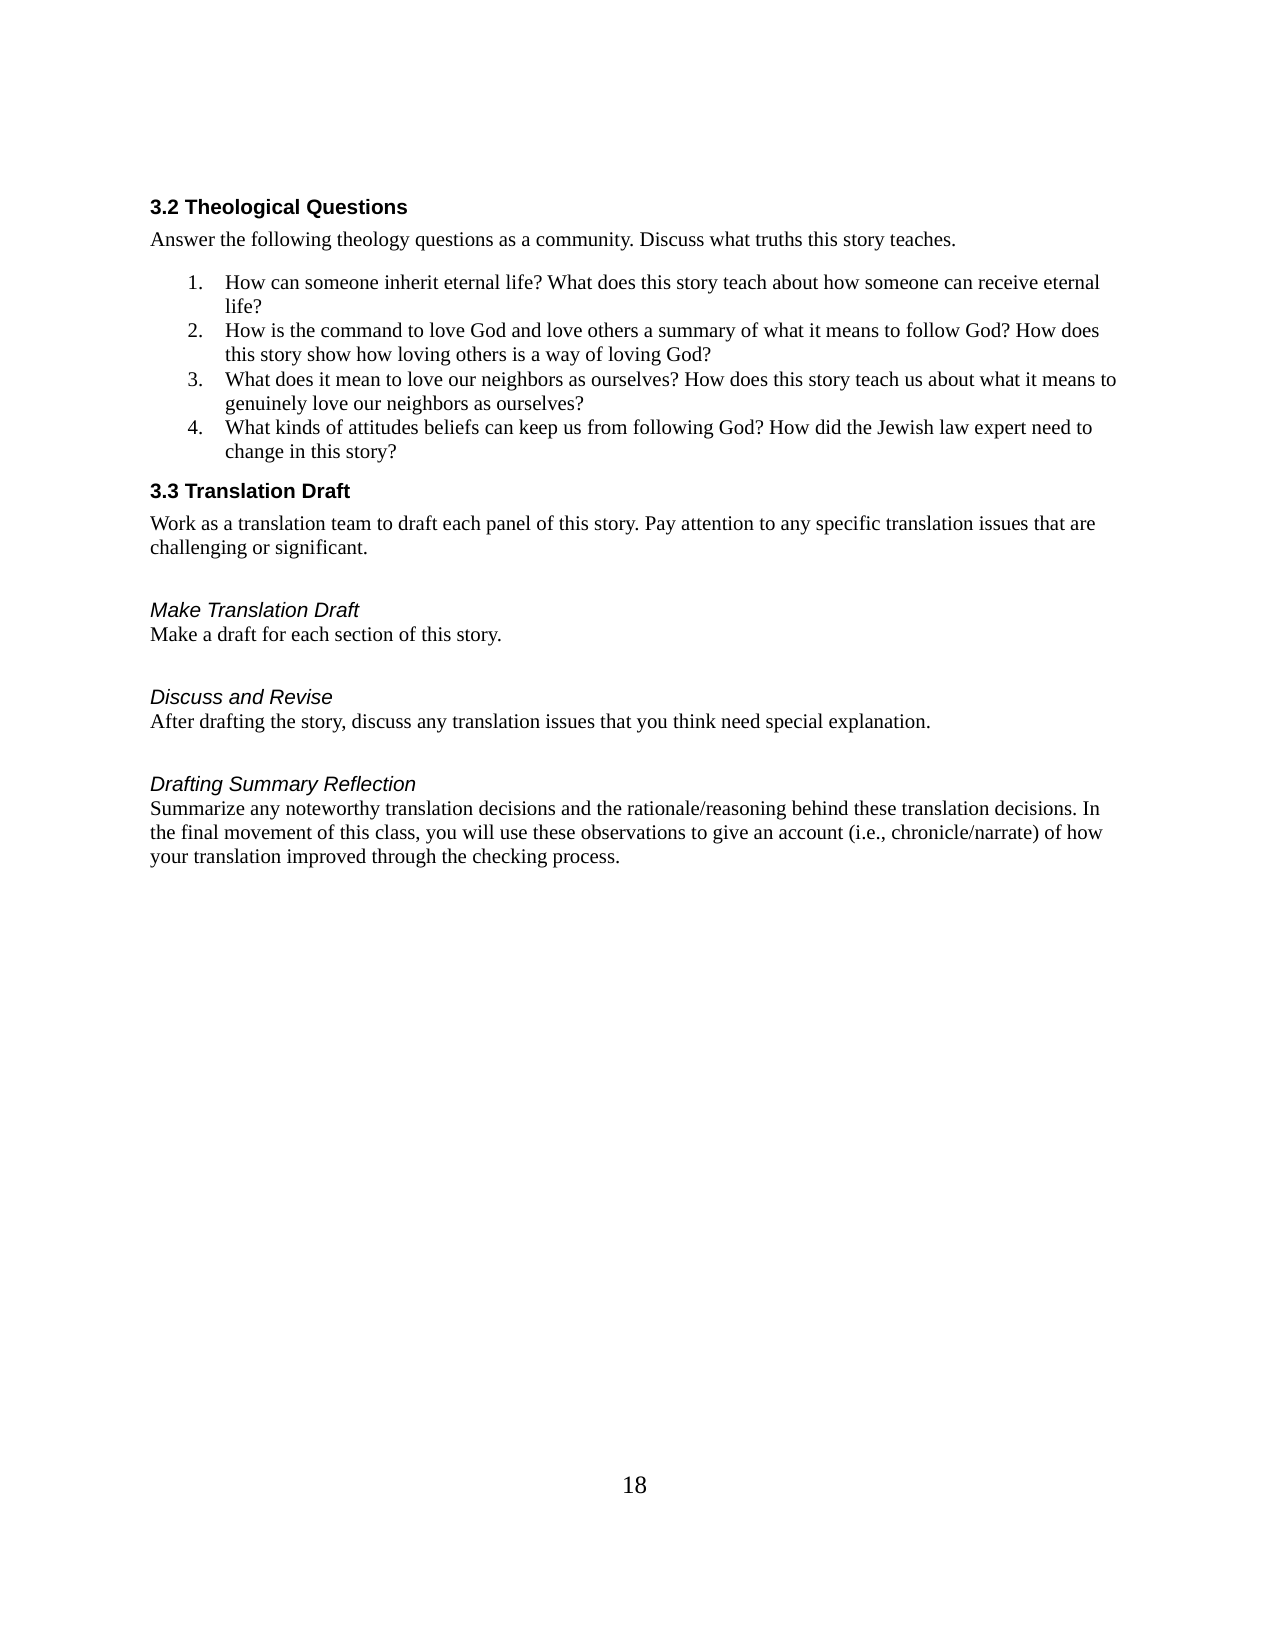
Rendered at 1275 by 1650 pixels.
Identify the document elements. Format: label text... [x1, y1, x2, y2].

subtitle 3.3 Translation Draft [150, 479, 1125, 503]
text Make a draft for each section of this story. [150, 622, 1125, 646]
list How is the command to love God and love others a summary of what it means to follow God? How does this story show how loving others is a way of loving God? [187, 318, 1125, 366]
subtitle Discuss and Revise [150, 685, 1125, 709]
subtitle Make Translation Draft [150, 598, 1125, 622]
list How can someone inherit eternal life? What does this story teach about how someone can receive eternal life? [187, 270, 1125, 318]
text Answer the following theology questions as a community. Discuss what truths this story teaches. [150, 227, 1125, 251]
text After drafting the story, discuss any translation issues that you think need special explanation. [150, 709, 1125, 733]
text Summarize any noteworthy translation decisions and the rationale/reasoning behind these translation decisions. In the final movement of this class, you will use these observations to give an account (i.e., chronicle/narrate) of how your translation improved through the checking process. [150, 796, 1125, 868]
list What kinds of attitudes beliefs can keep us from following God? How did the Jewish law expert need to change in this story? [187, 414, 1125, 463]
text Work as a translation team to draft each panel of this story. Pay attention to any specific translation issues that are challenging or significant. [150, 511, 1125, 559]
list What does it mean to love our neighbors as ourselves? How does this story teach us about what it means to genuinely love our neighbors as ourselves? [187, 366, 1125, 414]
subtitle 3.2 Theological Questions [150, 195, 1125, 219]
subtitle Drafting Summary Reflection [150, 772, 1125, 796]
